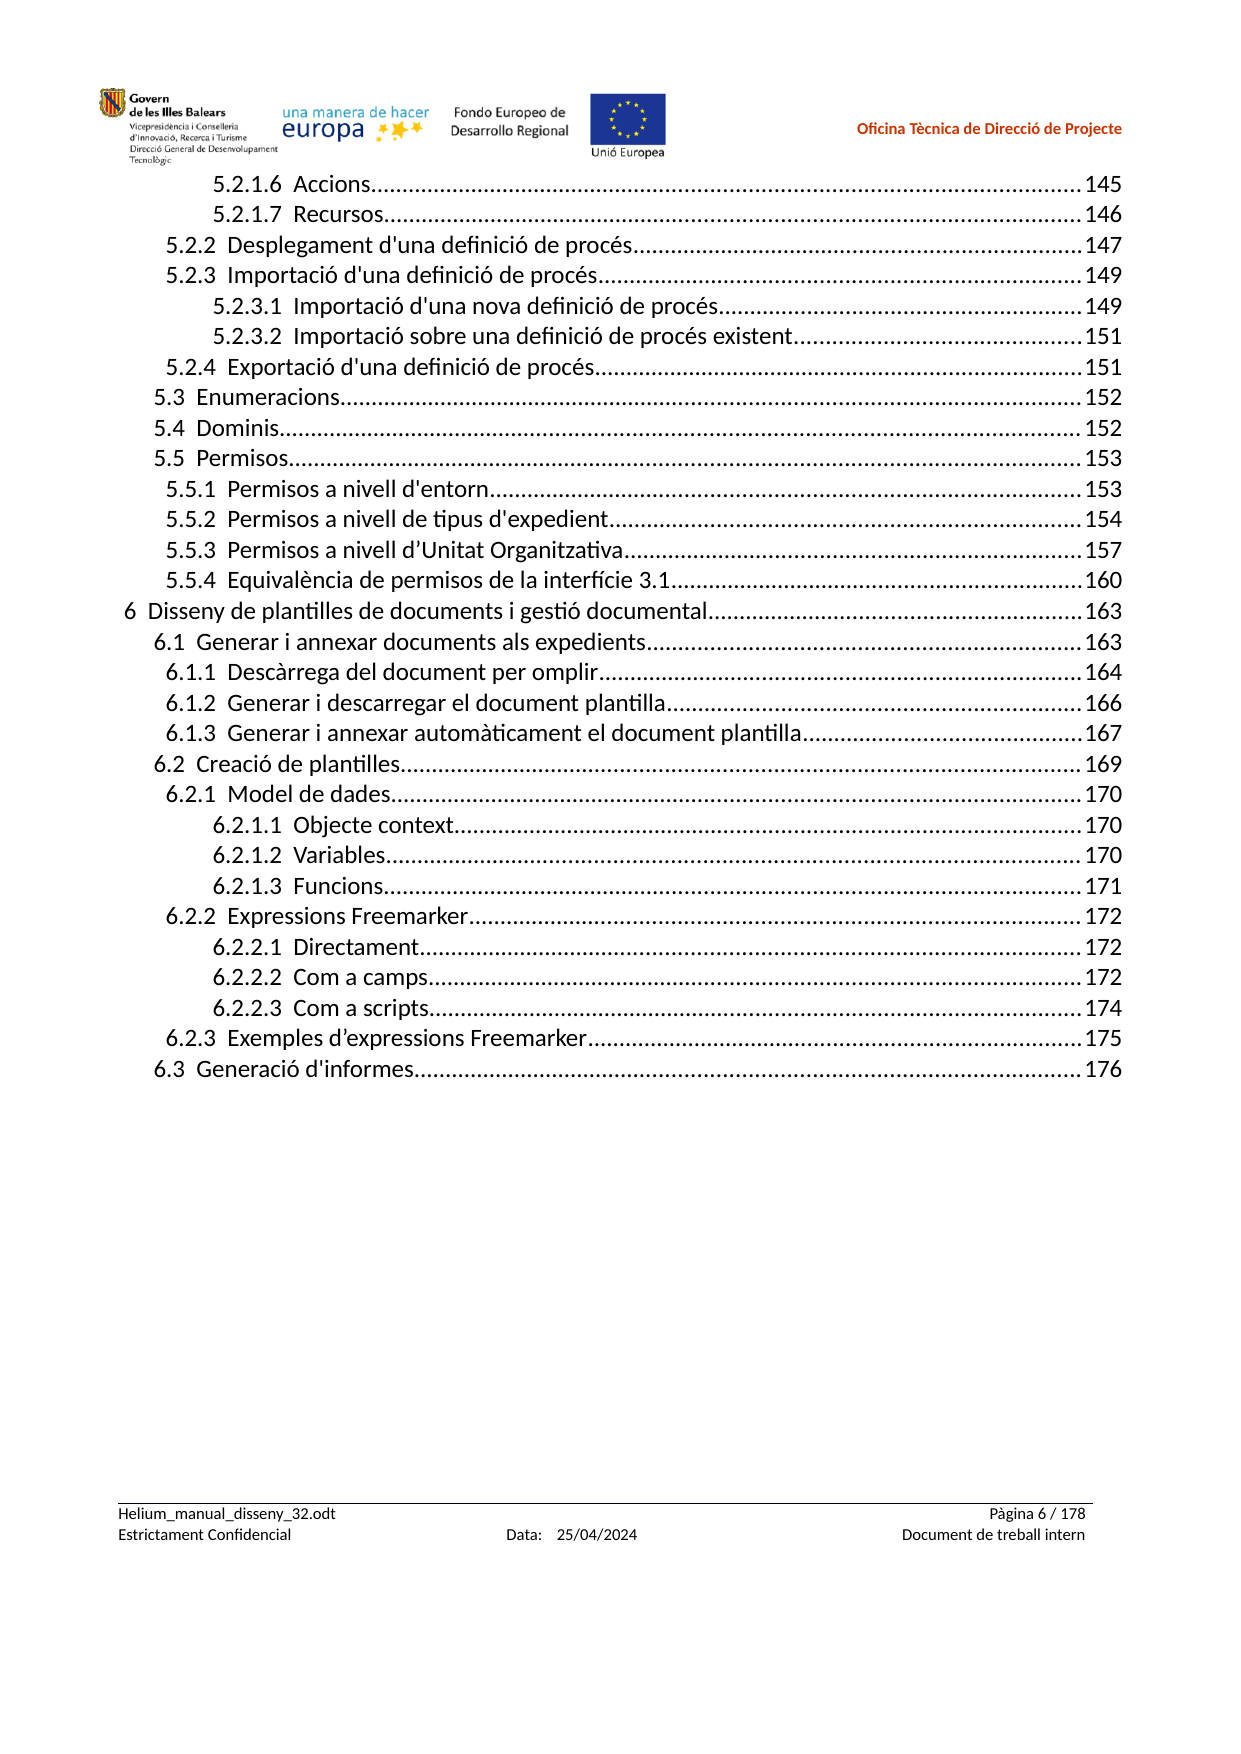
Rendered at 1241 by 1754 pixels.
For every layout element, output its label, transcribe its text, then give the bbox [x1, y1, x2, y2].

text 5.5 Permisos 153 [148, 443, 1122, 473]
text 6.1 Generar i annexar documents als expedients 163 [148, 626, 1122, 656]
text 5.5.1 Permisos a nivell d'entorn 153 [160, 473, 1122, 504]
picture [99, 87, 668, 166]
text 5.3 Enumeracions 152 [148, 382, 1122, 412]
text 6.2.1.1 Objecte context 170 [207, 809, 1122, 839]
text 6.1.2 Generar i descarregar el document plantilla 166 [160, 687, 1122, 717]
text 6.2.3 Exemples d’expressions Freemarker 175 [160, 1022, 1122, 1053]
text 5.5.3 Permisos a nivell d’Unitat Organitzativa 157 [160, 534, 1122, 565]
text 6.2.1.3 Funcions 171 [207, 870, 1122, 900]
text 5.2.3.2 Importació sobre una definició de procés existent 151 [207, 321, 1122, 351]
text 6.2.2.2 Com a camps 172 [207, 961, 1122, 992]
text 6.2 Creació de plantilles 169 [148, 748, 1122, 778]
text 5.5.2 Permisos a nivell de tipus d'expedient 154 [160, 504, 1122, 534]
text 5.4 Dominis 152 [148, 412, 1122, 443]
text 6.2.1.2 Variables 170 [207, 839, 1122, 870]
text 5.2.2 Desplegament d'una definició de procés 147 [160, 229, 1122, 259]
text 6.2.1 Model de dades 170 [160, 778, 1122, 809]
text 6.2.2 Expressions Freemarker 172 [160, 900, 1122, 931]
text 5.5.4 Equivalència de permisos de la interfície 3.1 160 [160, 565, 1122, 595]
text 6.3 Generació d'informes 176 [148, 1053, 1122, 1083]
text 5.2.1.6 Accions 145 [207, 168, 1122, 198]
text 6.2.2.3 Com a scripts 174 [207, 992, 1122, 1022]
text 6.1.1 Descàrrega del document per omplir 164 [160, 656, 1122, 687]
text 6.1.3 Generar i annexar automàticament el document plantilla 167 [160, 717, 1122, 748]
text 5.2.1.7 Recursos 146 [207, 198, 1122, 229]
text 5.2.3.1 Importació d'una nova definició de procés 149 [207, 290, 1122, 321]
text 5.2.4 Exportació d'una definició de procés 151 [160, 351, 1122, 382]
text 5.2.3 Importació d'una definició de procés 149 [160, 259, 1122, 290]
text 6.2.2.1 Directament 172 [207, 931, 1122, 961]
text 6 Disseny de plantilles de documents i gestió documental 163 [118, 595, 1122, 626]
